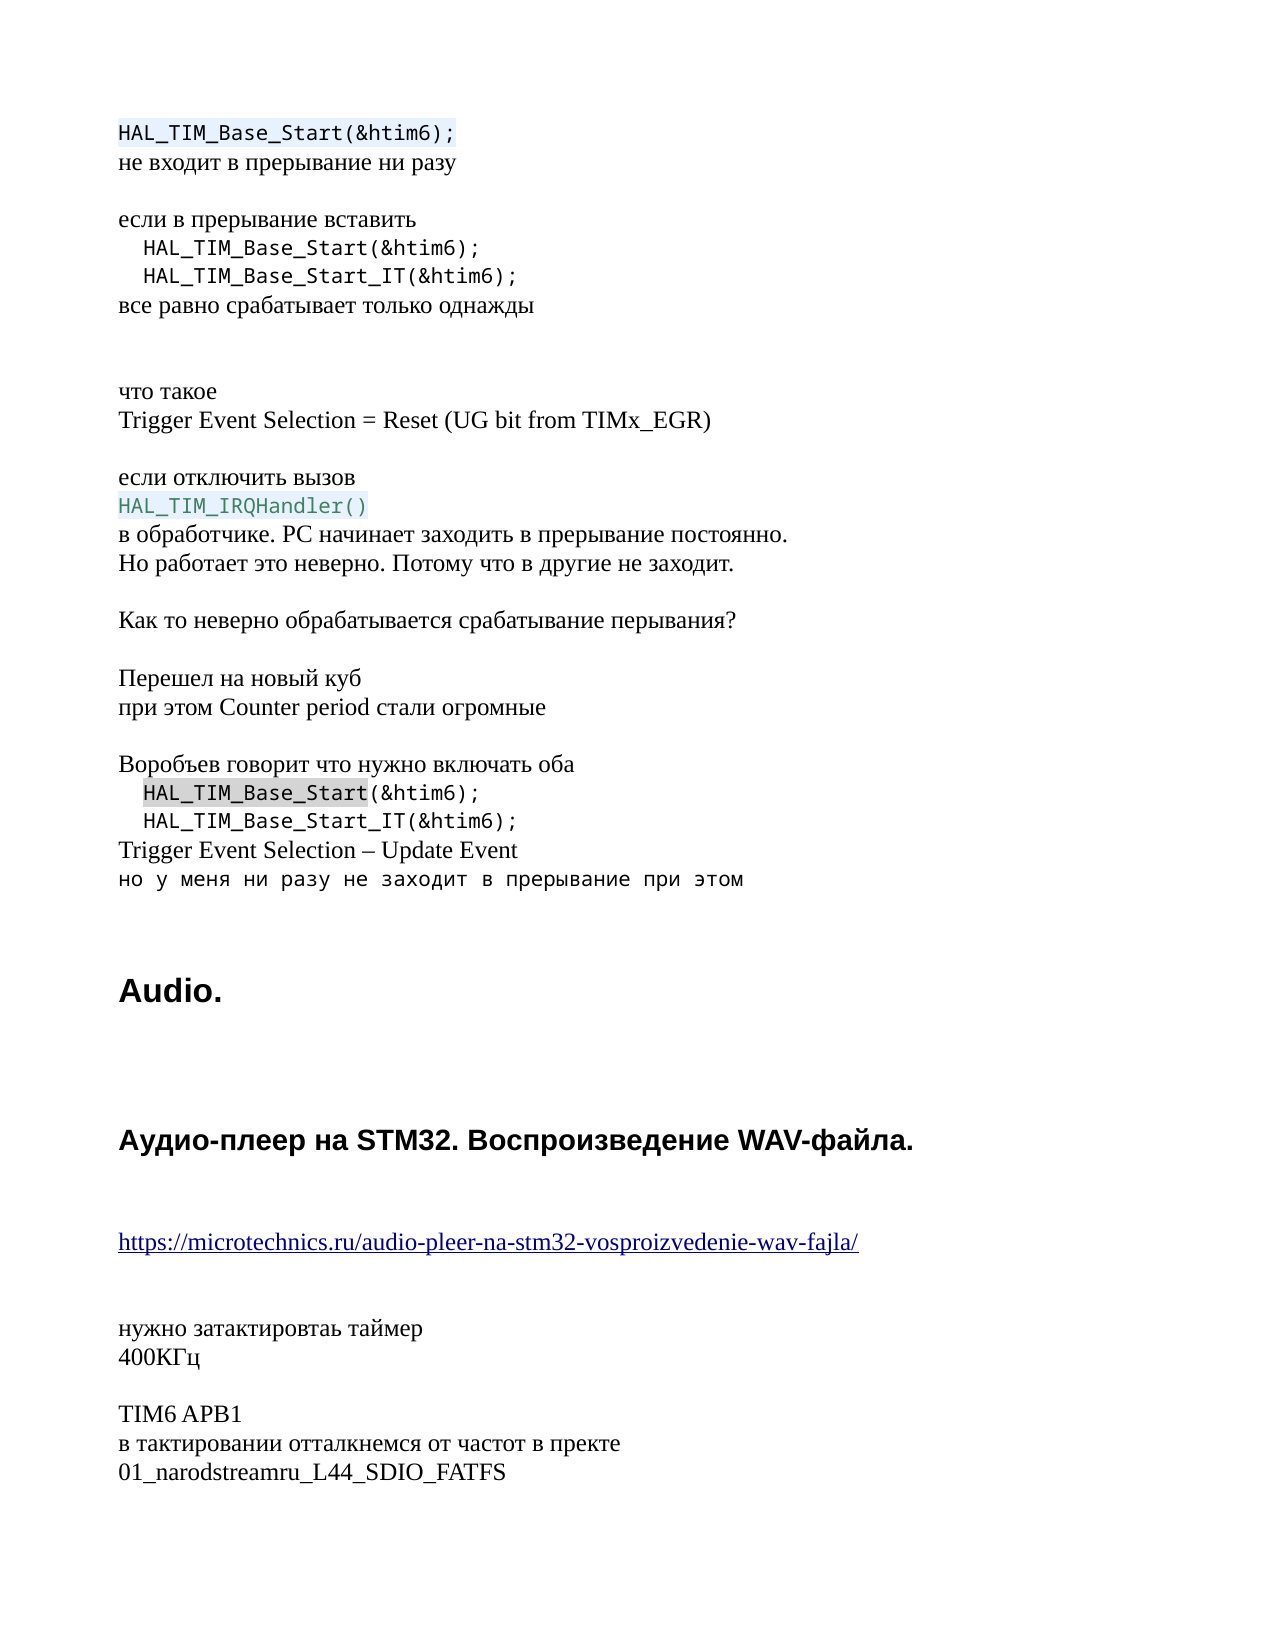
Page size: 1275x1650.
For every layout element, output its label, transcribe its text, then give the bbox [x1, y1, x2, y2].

text все равно срабатывает только однажды [118, 290, 1157, 318]
text Перешел на новый куб [118, 663, 1157, 692]
text 400КГц [118, 1342, 1157, 1371]
text если отключить вызов [118, 462, 1157, 491]
text HAL_TIM_Base_Start_IT(&htim6); [118, 807, 1157, 835]
text Как то неверно обрабатывается срабатывание перывания? [118, 606, 1157, 634]
text если в прерывание вставить [118, 204, 1157, 233]
text https://microtechnics.ru/audio-pleer-na-stm32-vosproizvedenie-wav-fajla/ [118, 1227, 1157, 1256]
text HAL_TIM_Base_Start(&htim6); [118, 233, 1157, 261]
text HAL_TIM_Base_Start_IT(&htim6); [118, 261, 1157, 290]
text TIM6 APB1 [118, 1399, 1157, 1428]
text 01_narodstreamru_L44_SDIO_FATFS [118, 1457, 1157, 1486]
subtitle Аудио-плеер на STM32. Воспроизведение WAV-файла. [118, 1123, 1157, 1157]
text при этом Counter period стали огромные [118, 692, 1157, 721]
text Trigger Event Selection – Update Event [118, 835, 1157, 864]
subtitle Audio. [118, 971, 1157, 1010]
text в обработчике. PC начинает заходить в прерывание постоянно. [118, 519, 1157, 548]
text не входит в прерывание ни разу [118, 147, 1157, 175]
text Воробъев говорит что нужно включать оба [118, 749, 1157, 778]
text HAL_TIM_Base_Start(&htim6); [118, 778, 1157, 807]
text HAL_TIM_Base_Start(&htim6); [118, 118, 1157, 147]
text нужно затактировтаь таймер [118, 1313, 1157, 1342]
text что такое [118, 376, 1157, 405]
text но у меня ни разу не заходит в прерывание при этом [118, 864, 1157, 893]
text Но работает это неверно. Потому что в другие не заходит. [118, 548, 1157, 577]
text HAL_TIM_IRQHandler() [118, 491, 1157, 519]
text в тактировании отталкнемся от частот в пректе [118, 1428, 1157, 1457]
text Trigger Event Selection = Reset (UG bit from TIMx_EGR) [118, 405, 1157, 433]
